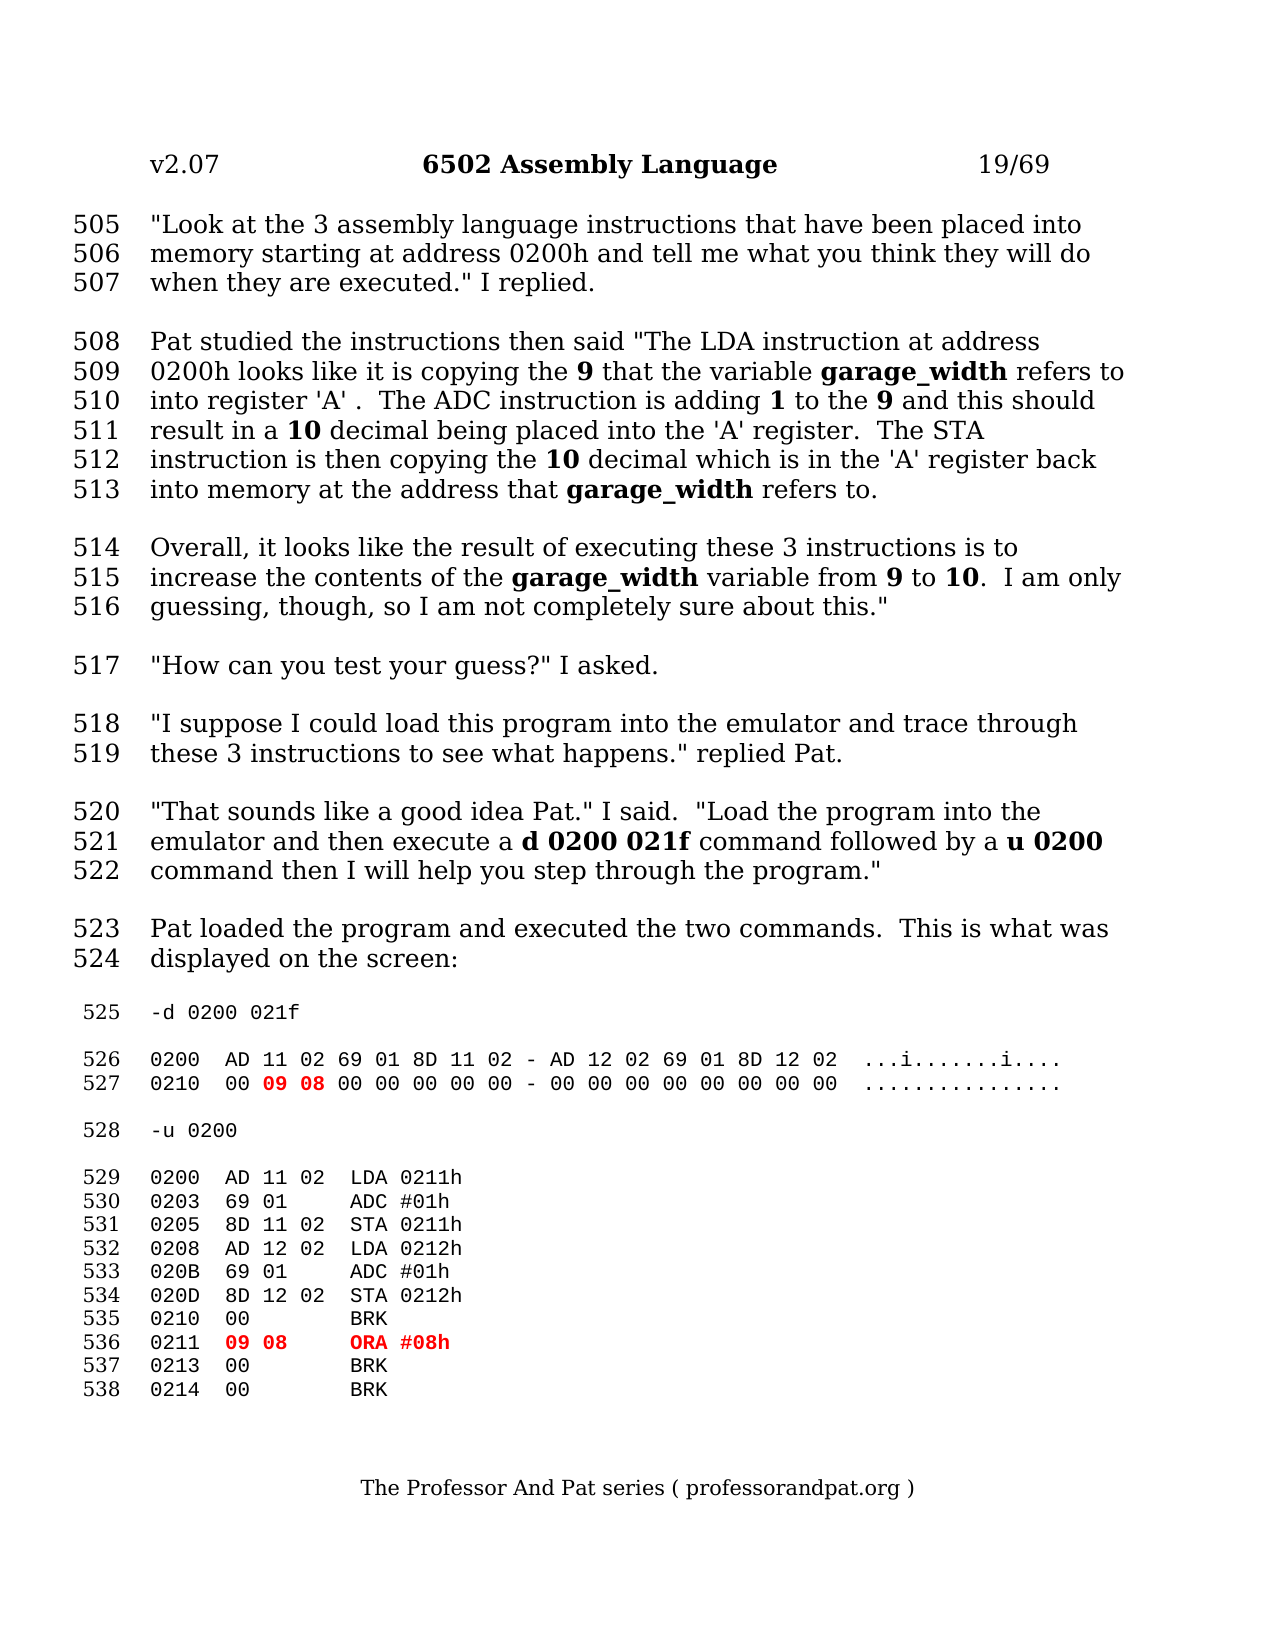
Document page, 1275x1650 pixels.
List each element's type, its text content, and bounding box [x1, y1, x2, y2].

text -d 0200 021f [150, 1002, 1125, 1026]
text 0213 00 BRK [150, 1356, 1125, 1379]
text 0210 00 09 08 00 00 00 00 00 - 00 00 00 00 00 00 00 00 ................ [150, 1073, 1125, 1097]
text Pat loaded the program and executed the two commands. This is what was displayed on the screen: [150, 915, 1125, 973]
text -u 0200 [150, 1120, 1125, 1144]
text "Look at the 3 assembly language instructions that have been placed into memory starting at address 0200h and tell me what you think they will do when they are executed." I replied. [150, 210, 1125, 298]
text 0211 09 08 ORA #08h [150, 1332, 1125, 1356]
text 0200 AD 11 02 69 01 8D 11 02 - AD 12 02 69 01 8D 12 02 ...i.......i.... [150, 1049, 1125, 1073]
text 020D 8D 12 02 STA 0212h [150, 1285, 1125, 1308]
text 0203 69 01 ADC #01h [150, 1191, 1125, 1214]
text 0200 AD 11 02 LDA 0211h [150, 1167, 1125, 1191]
text "How can you test your guess?" I asked. [150, 651, 1125, 680]
text 020B 69 01 ADC #01h [150, 1261, 1125, 1285]
text 0214 00 BRK [150, 1379, 1125, 1403]
text 0210 00 BRK [150, 1308, 1125, 1332]
text Pat studied the instructions then said "The LDA instruction at address 0200h looks like it is copying the 9 that the variable garage_width refers to into register 'A' . The ADC instruction is adding 1 to the 9 and this should result in a 10 decimal being placed into the 'A' register. The STA instruction is then copying the 10 decimal which is in the 'A' register back into memory at the address that garage_width refers to. [150, 327, 1125, 504]
text "I suppose I could load this program into the emulator and trace through these 3 instructions to see what happens." replied Pat. [150, 709, 1125, 768]
text 0205 8D 11 02 STA 0211h [150, 1214, 1125, 1238]
text 0208 AD 12 02 LDA 0212h [150, 1238, 1125, 1261]
text "That sounds like a good idea Pat." I said. "Load the program into the emulator and then execute a d 0200 021f command followed by a u 0200 command then I will help you step through the program." [150, 797, 1125, 885]
text Overall, it looks like the result of executing these 3 instructions is to increase the contents of the garage_width variable from 9 to 10. I am only guessing, though, so I am not completely sure about this." [150, 533, 1125, 622]
